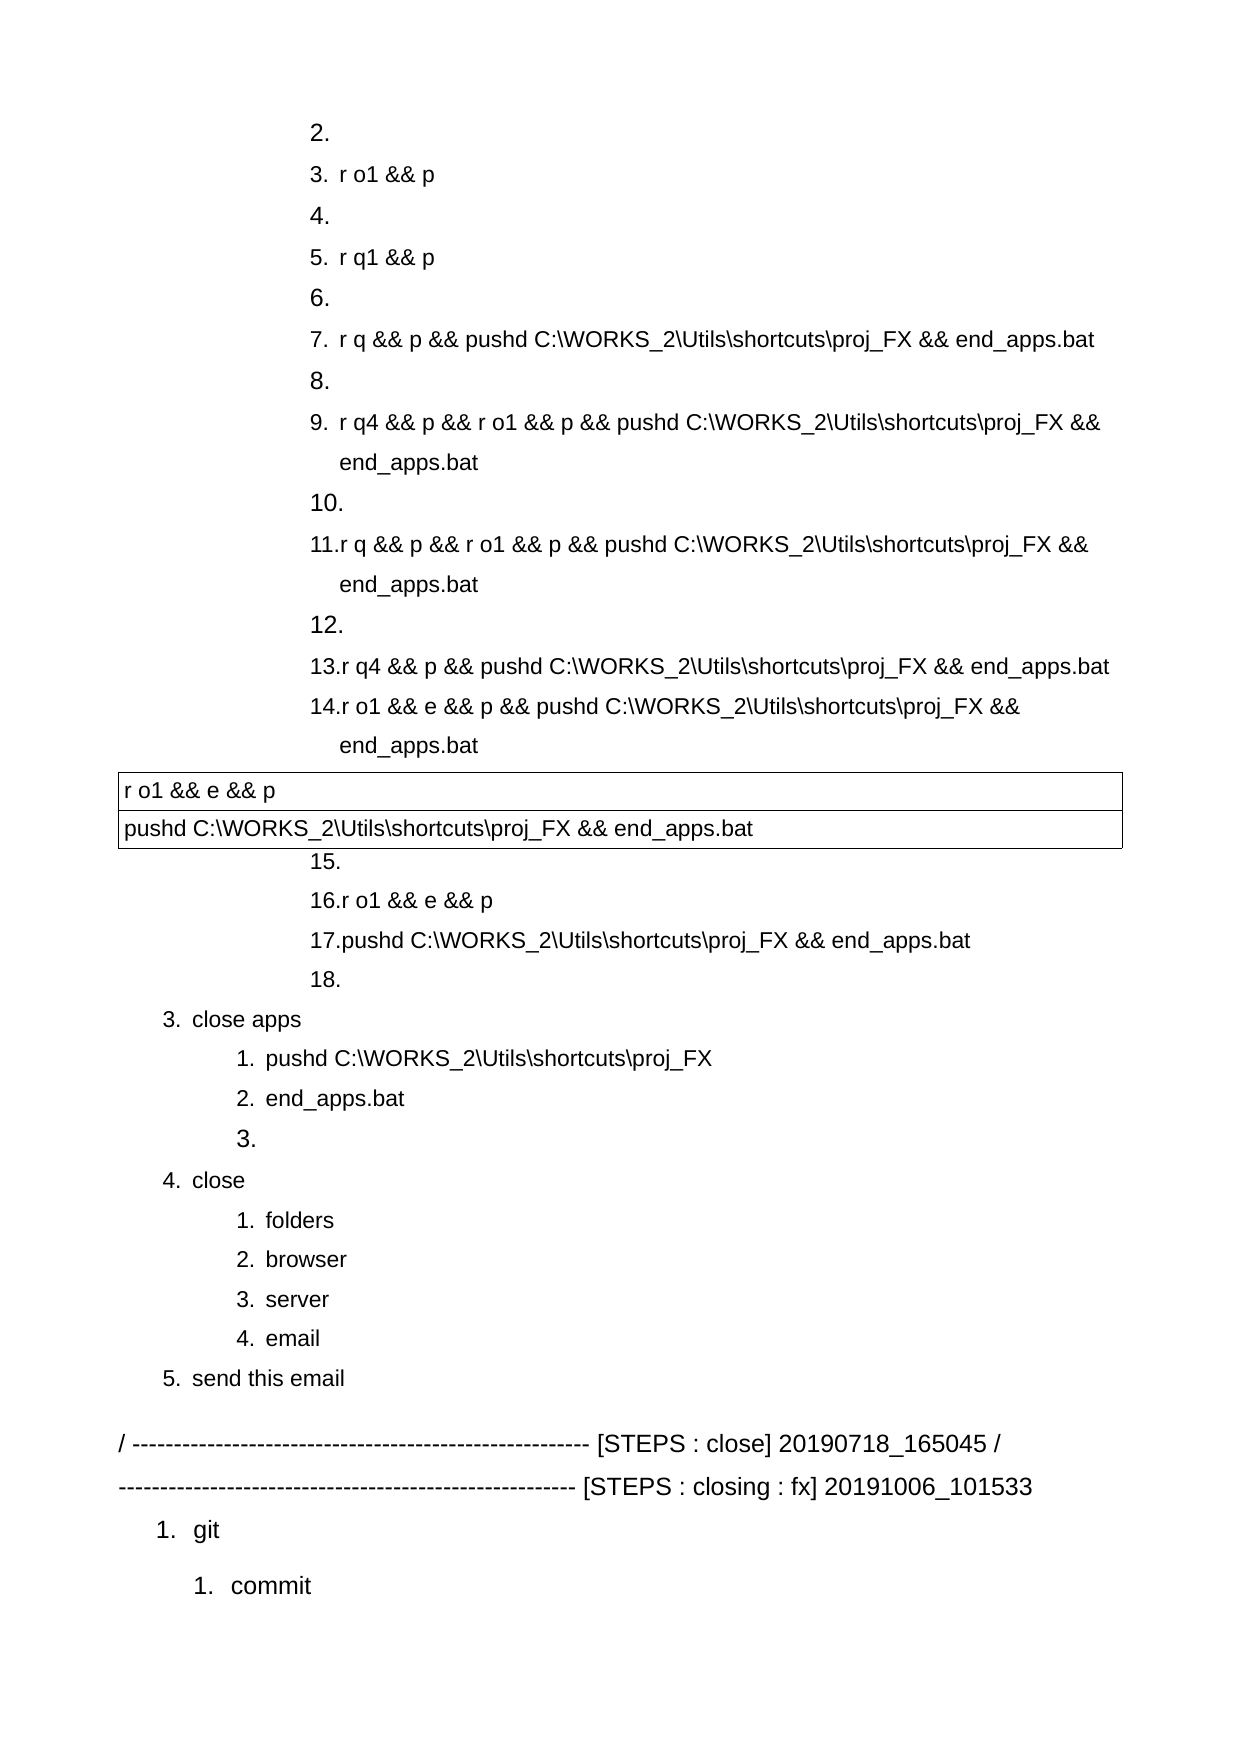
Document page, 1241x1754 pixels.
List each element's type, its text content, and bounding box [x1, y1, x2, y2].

list r q4 && p && r o1 && p && pushd C:\WORKS_2\Utils\shortcuts\proj_FX && end_apps.bat [309, 409, 1122, 475]
list r q && p && r o1 && p && pushd C:\WORKS_2\Utils\shortcuts\proj_FX && end_apps.bat [309, 531, 1122, 597]
table_header r o1 && e && p [119, 773, 1122, 809]
list pushd C:\WORKS_2\Utils\shortcuts\proj_FX && end_apps.bat [309, 927, 1122, 953]
list email [236, 1325, 1122, 1351]
list r o1 && e && p && pushd C:\WORKS_2\Utils\shortcuts\proj_FX && end_apps.bat [309, 693, 1122, 758]
text ------------------------------------------------------- [STEPS : closing : fx] 20191006_101533 [118, 1472, 1122, 1501]
list r q4 && p && pushd C:\WORKS_2\Utils\shortcuts\proj_FX && end_apps.bat [309, 653, 1122, 679]
list send this email [162, 1364, 1122, 1391]
list end_apps.bat [236, 1084, 1122, 1111]
list r o1 && e && p [309, 887, 1122, 913]
list close [162, 1167, 1122, 1193]
list pushd C:\WORKS_2\Utils\shortcuts\proj_FX [236, 1045, 1122, 1071]
list folders [236, 1207, 1122, 1233]
table_cell pushd C:\WORKS_2\Utils\shortcuts\proj_FX && end_apps.bat [119, 811, 1122, 847]
list r o1 && p [309, 161, 1122, 188]
list commit [193, 1571, 1122, 1599]
list close apps [162, 1006, 1122, 1032]
text / ------------------------------------------------------- [STEPS : close] 20190718_165045 / [118, 1429, 1122, 1458]
list browser [236, 1246, 1122, 1272]
list git [156, 1515, 1122, 1544]
list r q1 && p [309, 244, 1122, 270]
list r q && p && pushd C:\WORKS_2\Utils\shortcuts\proj_FX && end_apps.bat [309, 326, 1122, 353]
list server [236, 1286, 1122, 1312]
